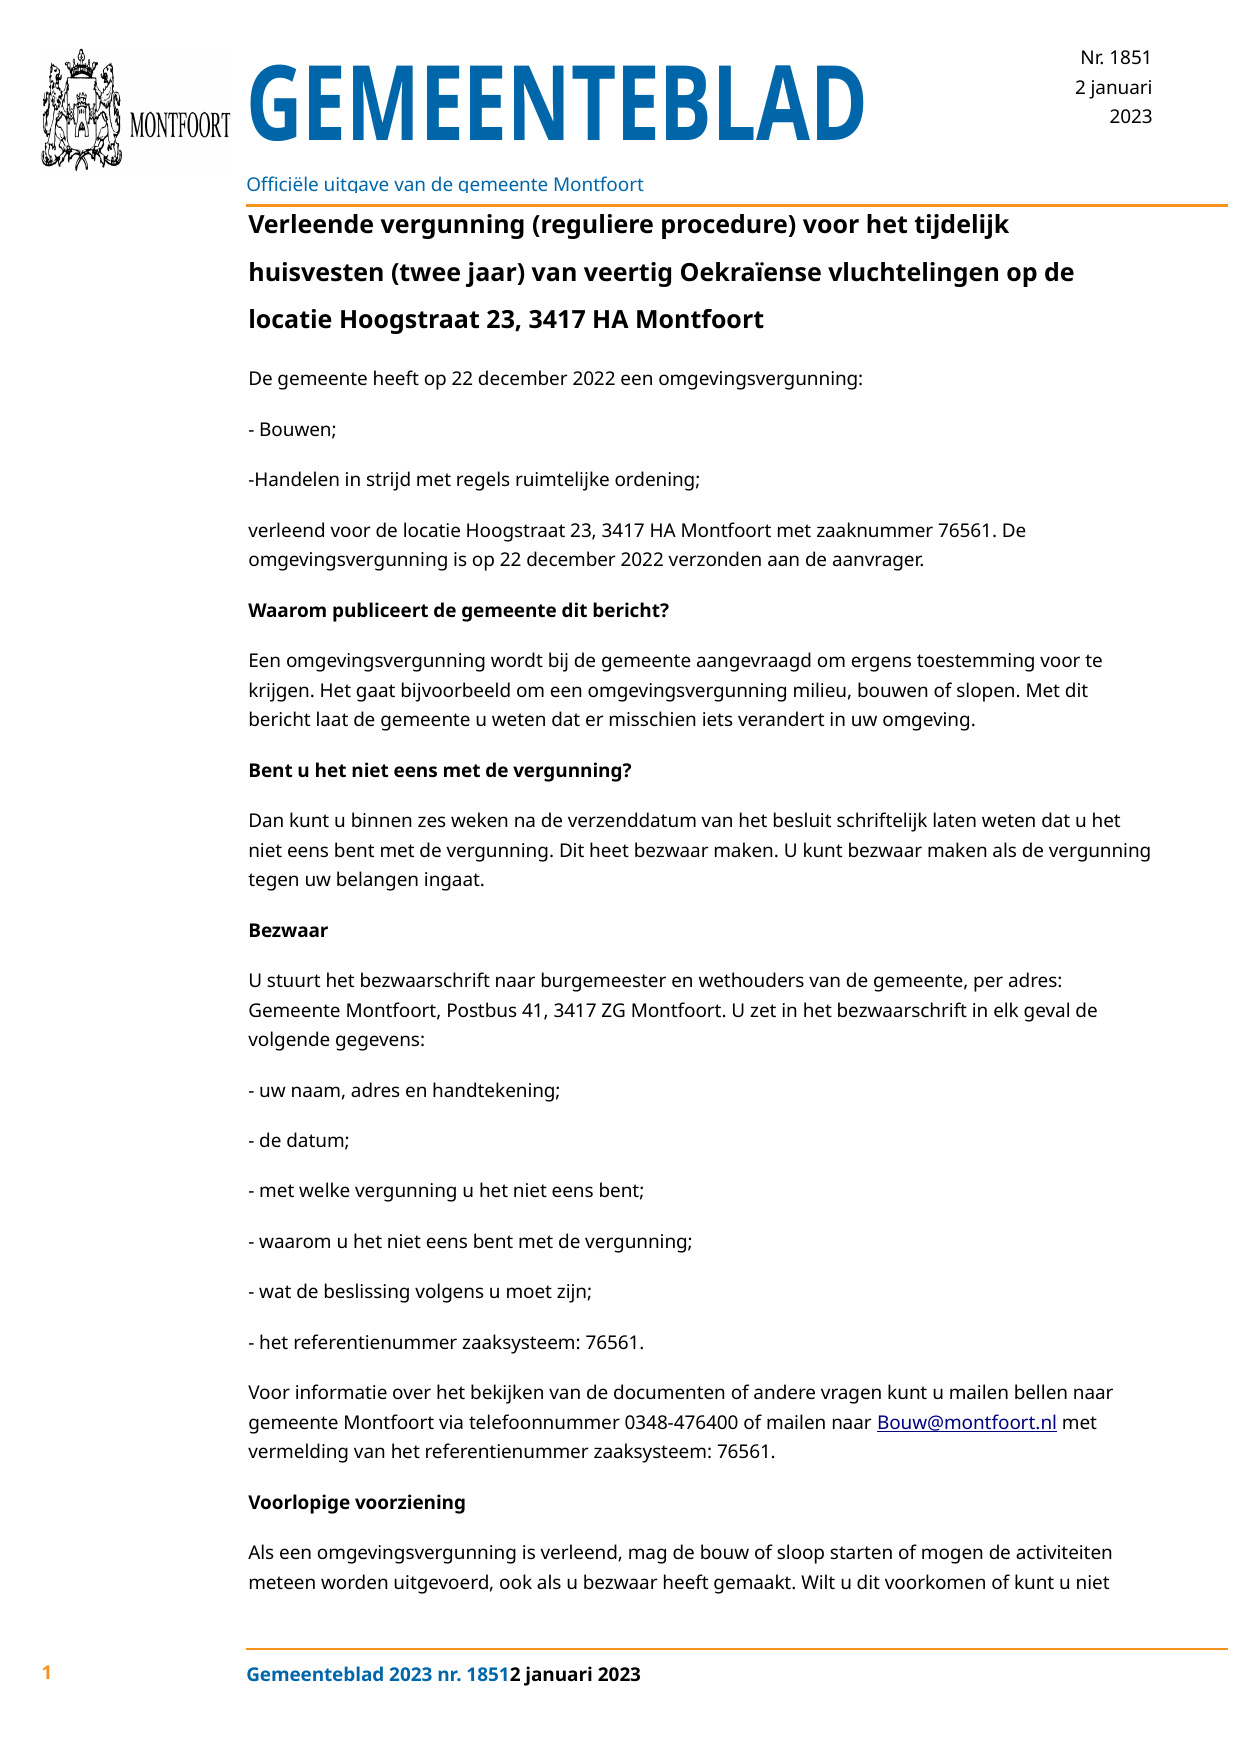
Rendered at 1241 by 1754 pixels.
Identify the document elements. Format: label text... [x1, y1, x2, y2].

text Voor informatie over het bekijken van de documenten of andere vragen kunt u mailen bellen naar gemeente Montfoort via telefoonnummer 0348-476400 of mailen naar Bouw@montfoort.nl met vermelding van het referentienummer zaaksysteem: 76561. [248, 1379, 1152, 1464]
text Een omgevingsvergunning wordt bij de gemeente aangevraagd om ergens toestemming voor te krijgen. Het gaat bijvoorbeeld om een omgevingsvergunning milieu, bouwen of slopen. Met dit bericht laat de gemeente u weten dat er misschien iets verandert in uw omgeving. [248, 647, 1152, 732]
picture [41, 47, 231, 172]
text Bezwaar [248, 917, 1152, 942]
text - Bouwen; [248, 416, 1152, 442]
text U stuurt het bezwaarschrift naar burgemeester en wethouders van de gemeente, per adres: Gemeente Montfoort, Postbus 41, 3417 ZG Montfoort. U zet in het bezwaarschrift in elk geval de volgende gegevens: [248, 967, 1152, 1052]
text - het referentienummer zaaksysteem: 76561. [248, 1329, 1152, 1354]
text - waarom u het niet eens bent met de vergunning; [248, 1228, 1152, 1254]
text - met welke vergunning u het niet eens bent; [248, 1178, 1152, 1203]
text Voorlopige voorziening [248, 1489, 1152, 1514]
text Als een omgevingsvergunning is verleend, mag de bouw of sloop starten of mogen de activiteiten meteen worden uitgevoerd, ook als u bezwaar heeft gemaakt. Wilt u dit voorkomen of kunt u niet [248, 1539, 1152, 1594]
text verleend voor de locatie Hoogstraat 23, 3417 HA Montfoort met zaaknummer 76561. De omgevingsvergunning is op 22 december 2022 verzonden aan de aanvrager. [248, 517, 1152, 572]
text Dan kunt u binnen zes weken na de verzenddatum van het besluit schriftelijk laten weten dat u het niet eens bent met de vergunning. Dit heet bezwaar maken. U kunt bezwaar maken als de vergunning tegen uw belangen ingaat. [248, 807, 1152, 892]
text - de datum; [248, 1127, 1152, 1153]
text - uw naam, adres en handtekening; [248, 1077, 1152, 1102]
text De gemeente heeft op 22 december 2022 een omgevingsvergunning: [248, 366, 1152, 391]
text Verleende vergunning (reguliere procedure) voor het tijdelijk huisvesten (twee jaar) van veertig Oekraïense vluchtelingen op de locatie Hoogstraat 23, 3417 HA Montfoort [248, 207, 1152, 336]
text -Handelen in strijd met regels ruimtelijke ordening; [248, 466, 1152, 492]
text Bent u het niet eens met de vergunning? [248, 757, 1152, 782]
text - wat de beslissing volgens u moet zijn; [248, 1278, 1152, 1304]
text Waarom publiceert de gemeente dit bericht? [248, 597, 1152, 622]
